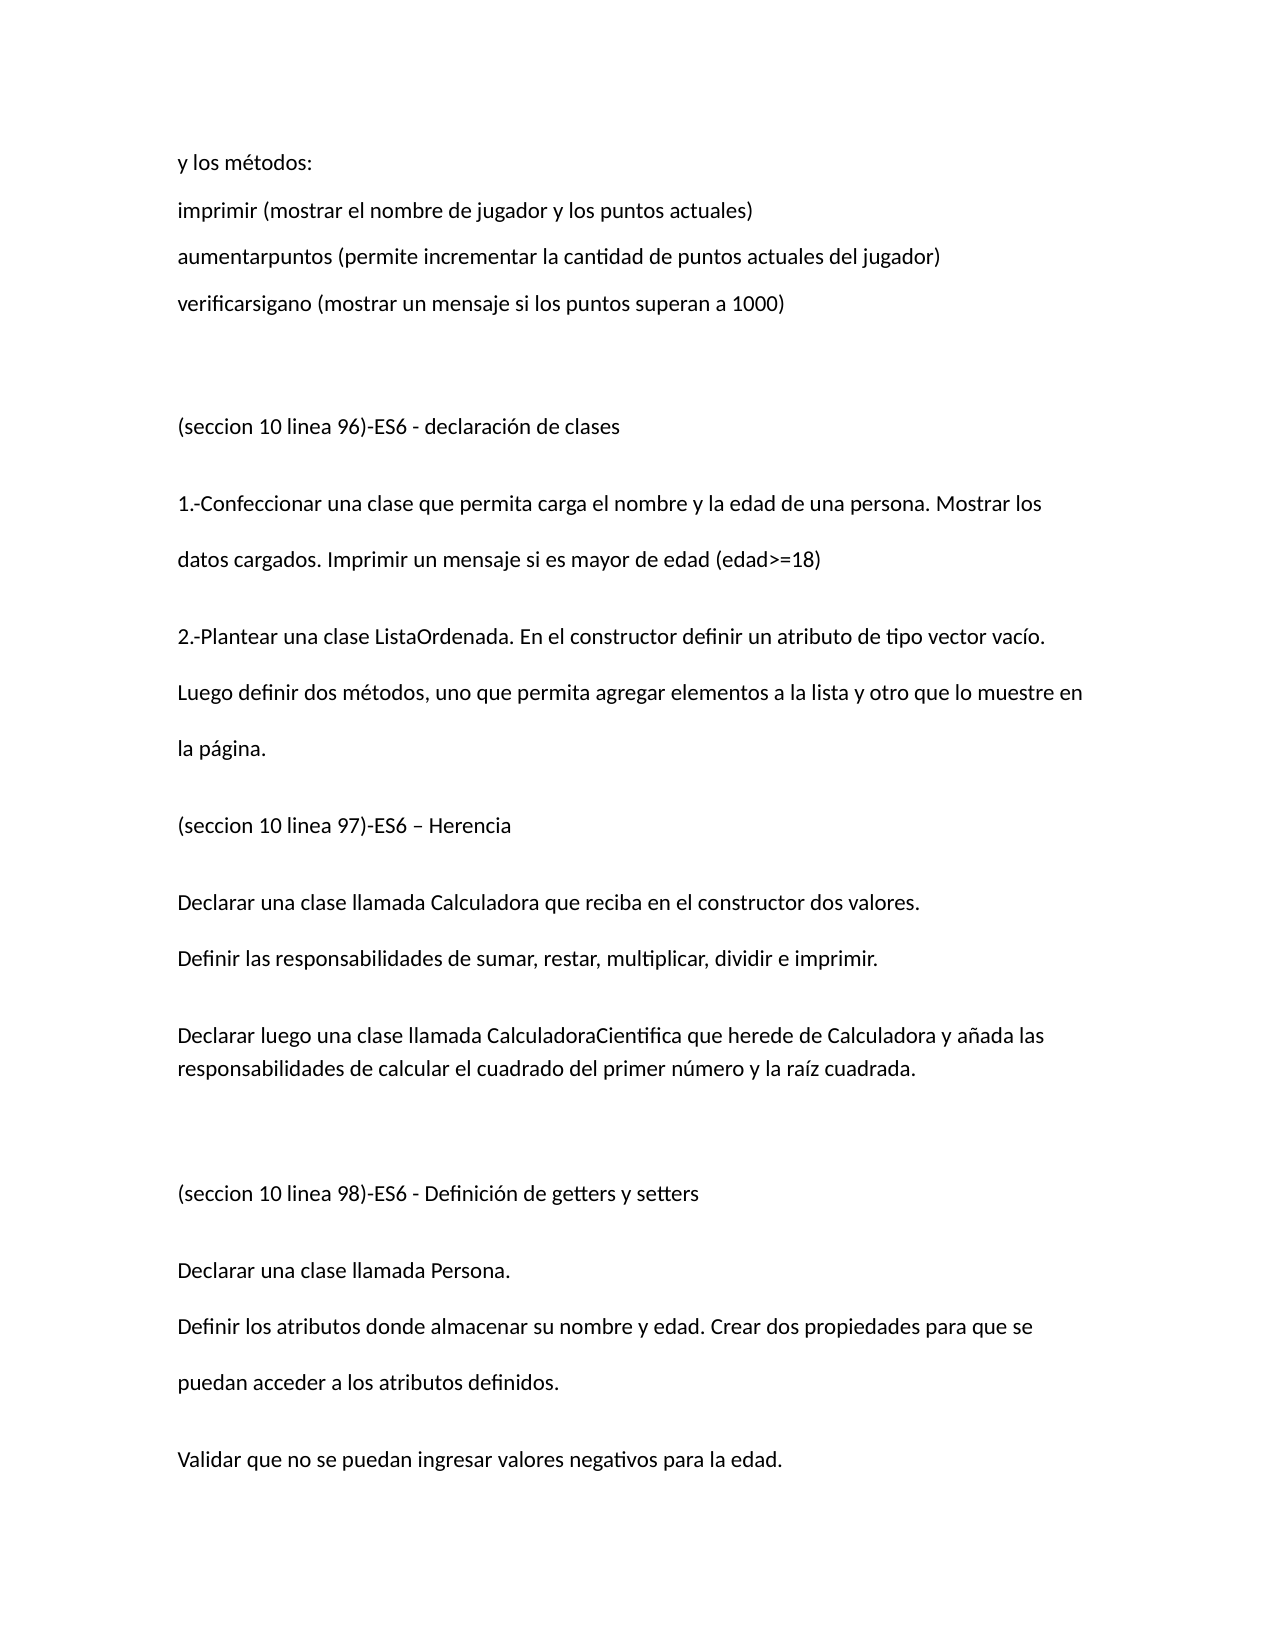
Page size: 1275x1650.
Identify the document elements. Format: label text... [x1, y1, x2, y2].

text y los métodos: [177, 148, 1098, 176]
text (seccion 10 linea 97)-ES6 – Herencia [177, 811, 1098, 839]
text 1.-Confeccionar una clase que permita carga el nombre y la edad de una persona. Mostrar los datos cargados. Imprimir un mensaje si es mayor de edad (edad>=18) [177, 489, 1098, 573]
text (seccion 10 linea 96)-ES6 - declaración de clases [177, 412, 1098, 440]
text aumentarpuntos (permite incrementar la cantidad de puntos actuales del jugador) [177, 242, 1098, 270]
text Validar que no se puedan ingresar valores negativos para la edad. [177, 1445, 1098, 1473]
text 2.-Plantear una clase ListaOrdenada. En el constructor definir un atributo de tipo vector vacío. Luego definir dos métodos, uno que permita agregar elementos a la lista y otro que lo muestre en la página. [177, 622, 1098, 762]
text Declarar una clase llamada Persona. Definir los atributos donde almacenar su nombre y edad. Crear dos propiedades para que se puedan acceder a los atributos definidos. [177, 1256, 1098, 1396]
text verificarsigano (mostrar un mensaje si los puntos superan a 1000) [177, 289, 1098, 317]
text imprimir (mostrar el nombre de jugador y los puntos actuales) [177, 196, 1098, 224]
text Declarar luego una clase llamada CalculadoraCientifica que herede de Calculadora y añada las responsabilidades de calcular el cuadrado del primer número y la raíz cuadrada. [177, 1021, 1098, 1082]
text Declarar una clase llamada Calculadora que reciba en el constructor dos valores. Definir las responsabilidades de sumar, restar, multiplicar, dividir e imprimir. [177, 888, 1098, 972]
text (seccion 10 linea 98)-ES6 - Definición de getters y setters [177, 1179, 1098, 1207]
